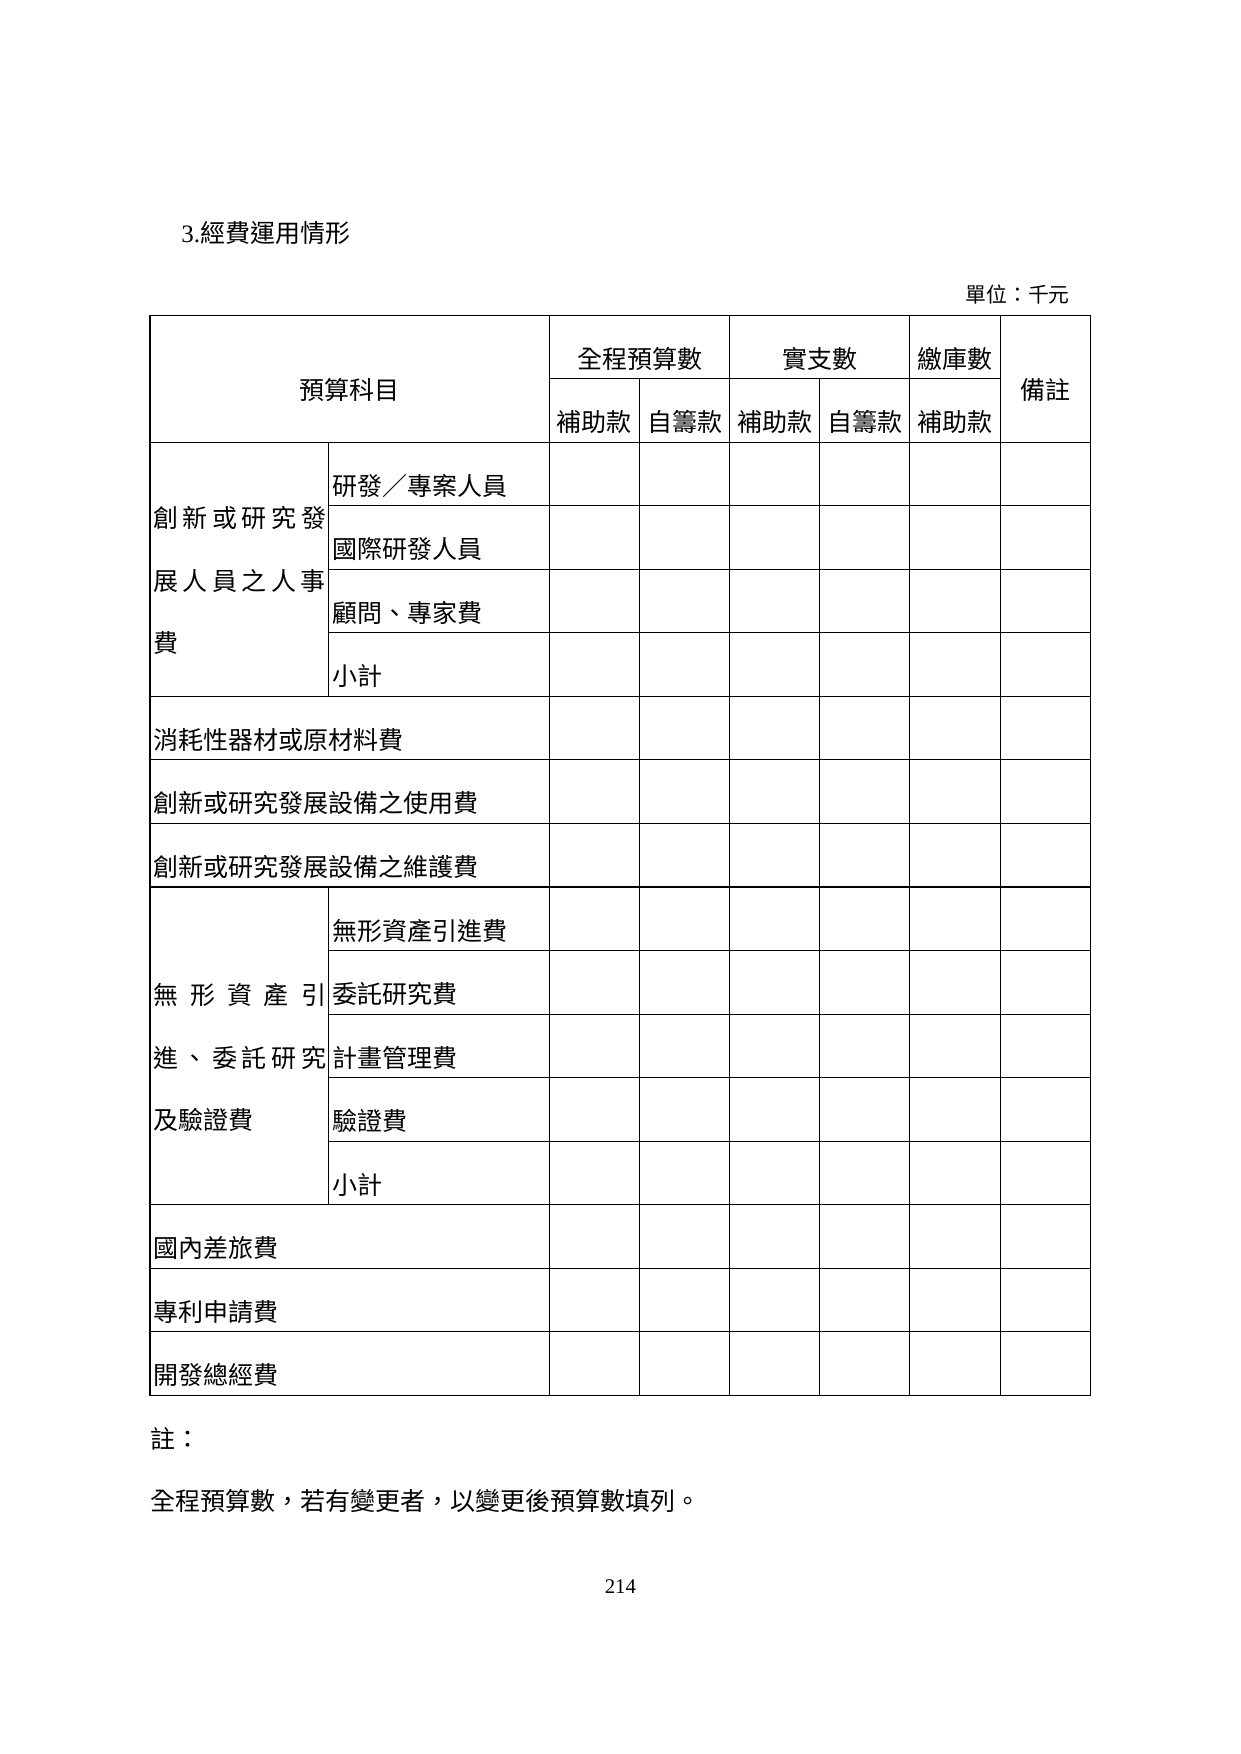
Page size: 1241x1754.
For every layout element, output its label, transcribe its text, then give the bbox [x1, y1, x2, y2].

table_cell [640, 760, 729, 823]
table_cell [550, 1015, 639, 1077]
table_cell [1001, 951, 1090, 1013]
table_cell [550, 760, 639, 823]
table_cell [820, 760, 909, 823]
table_cell 無形資產引進、委託研究及驗證費 [151, 888, 328, 1204]
table_cell [730, 570, 819, 632]
table_cell [820, 697, 909, 759]
table_cell 無形資產引進費 [329, 888, 549, 950]
table_cell [730, 951, 819, 1013]
table_cell [820, 506, 909, 569]
table_cell [1001, 1269, 1090, 1331]
table_cell [1001, 1015, 1090, 1077]
table_cell [730, 1015, 819, 1077]
table_cell [910, 506, 1000, 569]
table_cell [820, 633, 909, 696]
table_cell 創新或研究發展設備之使用費 [151, 760, 549, 823]
table_cell [1001, 1078, 1090, 1141]
table_cell [730, 1078, 819, 1141]
table_cell [730, 697, 819, 759]
table_cell [910, 760, 1000, 823]
table_cell [1001, 760, 1090, 823]
table_cell [640, 951, 729, 1013]
table_cell [550, 824, 639, 886]
table_cell [730, 506, 819, 569]
table_cell [910, 633, 1000, 696]
table_cell 顧問、專家費 [329, 570, 549, 632]
table_cell 開發總經費 [151, 1332, 549, 1395]
table_cell [910, 697, 1000, 759]
table_cell [1001, 697, 1090, 759]
table_cell [730, 1332, 819, 1395]
table_cell [640, 824, 729, 886]
table_cell [910, 570, 1000, 632]
table_cell [550, 1332, 639, 1395]
table_cell [1001, 888, 1090, 950]
table_cell [910, 951, 1000, 1013]
table_cell 創新或研究發展設備之維護費 [151, 824, 549, 886]
table_cell 國內差旅費 [151, 1205, 549, 1268]
table_cell [550, 1205, 639, 1268]
table_cell 小計 [329, 1142, 549, 1204]
table_cell [820, 1078, 909, 1141]
table_cell [730, 760, 819, 823]
table_cell [820, 1332, 909, 1395]
table_cell 自籌款 [640, 379, 729, 442]
table_header 繳庫數 [910, 316, 1000, 378]
table_cell [1001, 570, 1090, 632]
table_cell 研發／專案人員 [329, 443, 549, 505]
table_cell [820, 443, 909, 505]
table_cell [910, 888, 1000, 950]
table_header 預算科目 [151, 316, 549, 442]
table_cell [820, 1142, 909, 1204]
table_cell [910, 1269, 1000, 1331]
table_cell 補助款 [910, 379, 1000, 442]
table_cell [640, 506, 729, 569]
table_header 實支數 [730, 316, 909, 378]
table_cell [820, 1205, 909, 1268]
table_cell 委託研究費 [329, 951, 549, 1013]
table_cell [640, 443, 729, 505]
list 全程預算數，若有變更者，以變更後預算數填列。 [150, 1458, 1090, 1521]
table_cell [550, 888, 639, 950]
table_cell 補助款 [550, 379, 639, 442]
table_cell [640, 888, 729, 950]
table_cell [820, 824, 909, 886]
table_cell 計畫管理費 [329, 1015, 549, 1077]
table_cell 補助款 [730, 379, 819, 442]
text 註： [150, 1396, 1090, 1458]
table_cell [550, 506, 639, 569]
table_cell 國際研發人員 [329, 506, 549, 569]
table_cell [640, 1205, 729, 1268]
table_cell [910, 443, 1000, 505]
table_cell [910, 1142, 1000, 1204]
table_cell [640, 1015, 729, 1077]
table_cell [640, 570, 729, 632]
table_cell [820, 951, 909, 1013]
table_cell [1001, 1142, 1090, 1204]
table_cell [730, 1269, 819, 1331]
table_cell [1001, 443, 1090, 505]
table_cell [910, 1205, 1000, 1268]
table_cell 消耗性器材或原材料費 [151, 697, 549, 759]
table_cell [730, 824, 819, 886]
table_cell [1001, 633, 1090, 696]
table_header 全程預算數 [550, 316, 729, 378]
table_cell [640, 1142, 729, 1204]
table_cell [640, 697, 729, 759]
table_cell [910, 1015, 1000, 1077]
table_cell [550, 443, 639, 505]
table_cell [550, 951, 639, 1013]
table_cell [550, 697, 639, 759]
text 單位：千元 [209, 252, 1090, 314]
table_cell [910, 1332, 1000, 1395]
table_cell [910, 824, 1000, 886]
table_cell 專利申請費 [151, 1269, 549, 1331]
table_cell [820, 1015, 909, 1077]
table_cell [550, 1142, 639, 1204]
table_cell [640, 1269, 729, 1331]
table_cell [640, 1332, 729, 1395]
table_cell [550, 570, 639, 632]
table_cell [910, 1078, 1000, 1141]
table_cell [550, 1269, 639, 1331]
table_cell [1001, 506, 1090, 569]
table_cell [640, 1078, 729, 1141]
table_cell [730, 1142, 819, 1204]
table_cell [730, 888, 819, 950]
table_cell [1001, 1205, 1090, 1268]
table_cell [730, 1205, 819, 1268]
table_cell [550, 1078, 639, 1141]
table_cell 創新或研究發展人員之人事費 [151, 443, 328, 696]
table_cell [820, 888, 909, 950]
table_cell [730, 633, 819, 696]
table_header 備註 [1001, 316, 1090, 442]
table_cell 驗證費 [329, 1078, 549, 1141]
table_cell 小計 [329, 633, 549, 696]
table_cell [820, 1269, 909, 1331]
table_cell [730, 443, 819, 505]
table_cell [820, 570, 909, 632]
table_cell 自籌款 [820, 379, 909, 442]
text 3.經費運用情形 [150, 189, 1090, 252]
table_cell [550, 633, 639, 696]
table_cell [1001, 824, 1090, 886]
table_cell [1001, 1332, 1090, 1395]
table_cell [640, 633, 729, 696]
